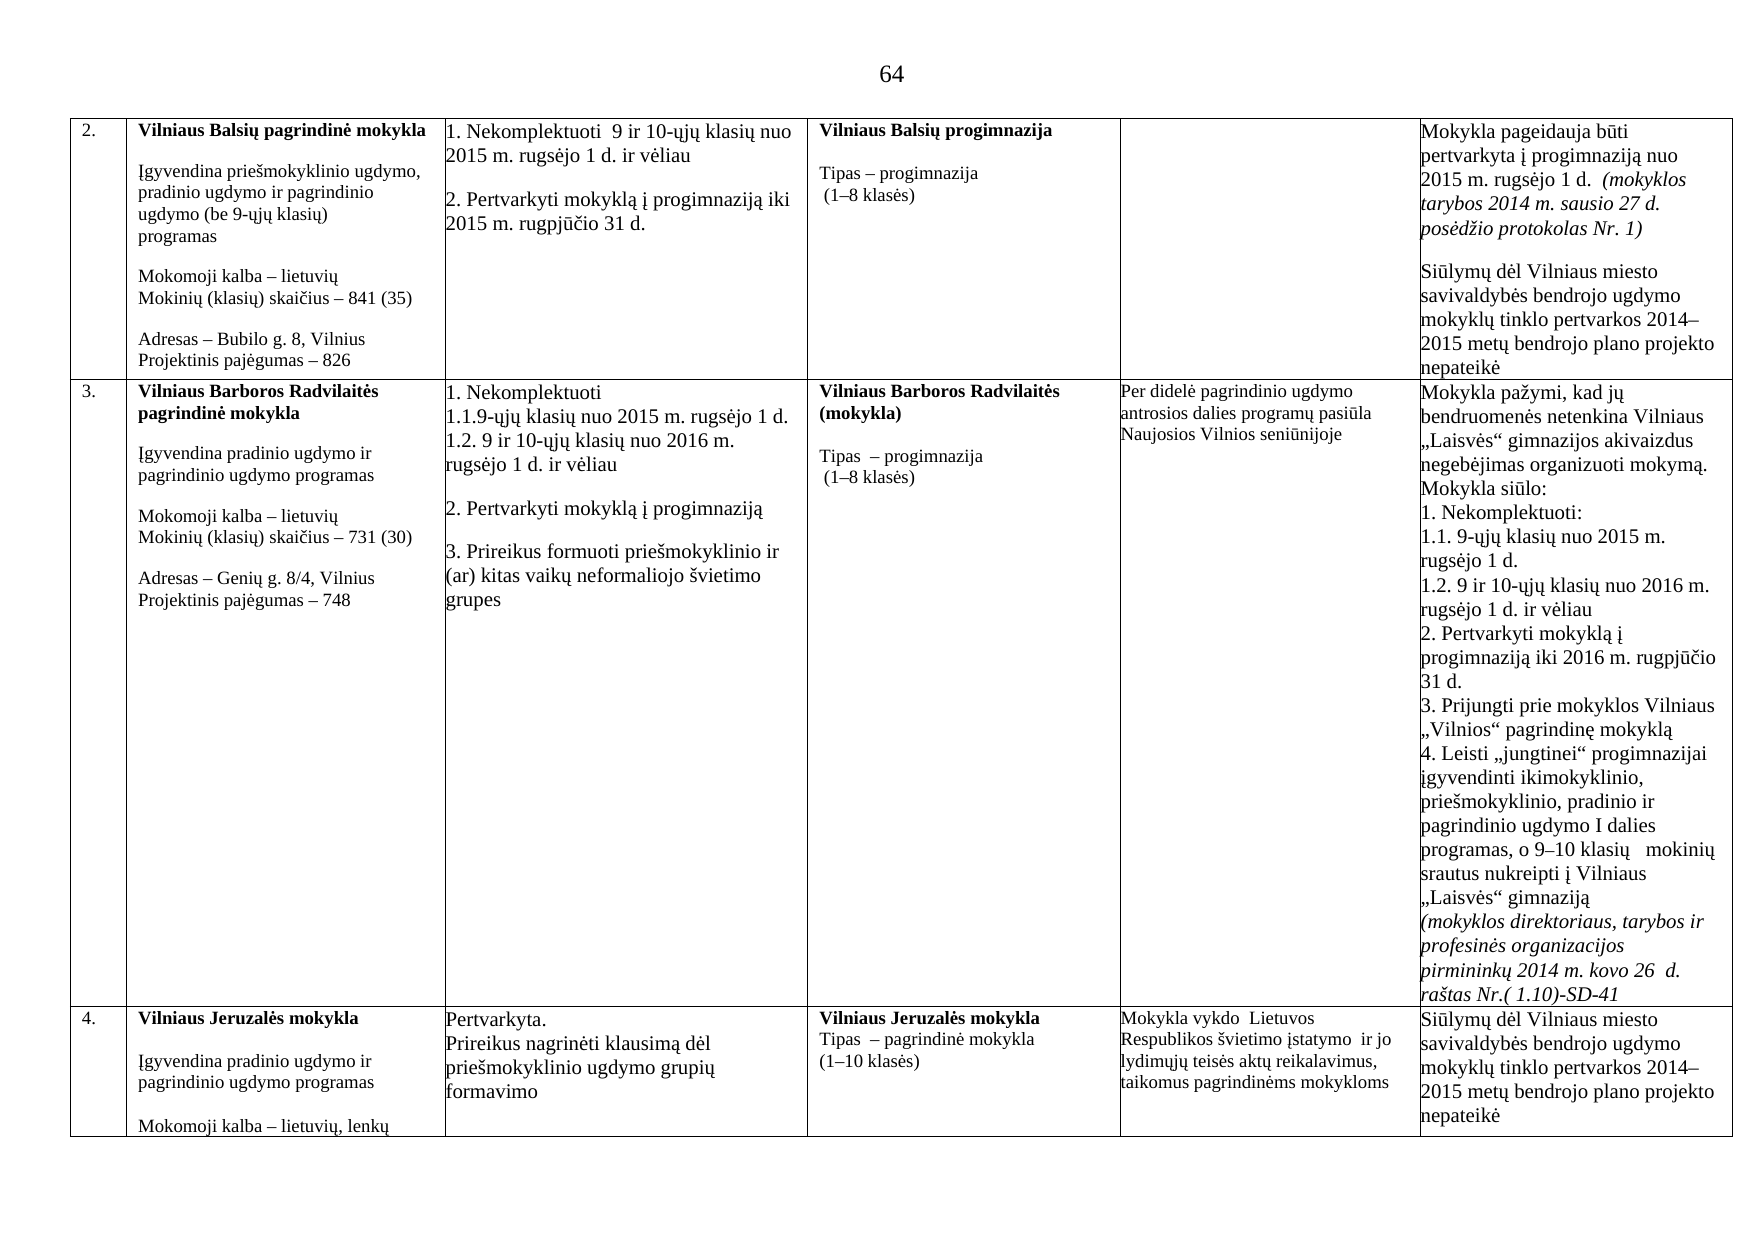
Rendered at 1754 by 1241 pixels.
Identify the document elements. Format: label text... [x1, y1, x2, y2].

table_cell Siūlymų dėl Vilniaus miesto savivaldybės bendrojo ugdymo mokyklų tinklo pertvarkos 2014–2015 metų bendrojo plano projekto nepateikė [1421, 1007, 1732, 1136]
table_cell Mokykla pažymi, kad jų bendruomenės netenkina Vilniaus „Laisvės“ gimnazijos akivaizdus negebėjimas organizuoti mokymą. Mokykla siūlo: 1. Nekomplektuoti: 1.1. 9-ųjų klasių nuo 2015 m. rugsėjo 1 d. 1.2. 9 ir 10-ųjų klasių nuo 2016 m. rugsėjo 1 d. ir vėliau 2. Pertvarkyti mokyklą į progimnaziją iki 2016 m. rugpjūčio 31 d. 3. Prijungti prie mokyklos Vilniaus „Vilnios“ pagrindinę mokyklą 4. Leisti „jungtinei“ progimnazijai įgyvendinti ikimokyklinio, priešmokyklinio, pradinio ir pagrindinio ugdymo I dalies programas, o 9–10 klasių mokinių srautus nukreipti į Vilniaus „Laisvės“ gimnaziją (mokyklos direktoriaus, tarybos ir profesinės organizacijos pirmininkų 2014 m. kovo 26 d. raštas Nr.( 1.10)-SD-41 [1421, 380, 1732, 1006]
table_cell 1. Nekomplektuoti 9 ir 10-ųjų klasių nuo 2015 m. rugsėjo 1 d. ir vėliau 2. Pertvarkyti mokyklą į progimnaziją iki 2015 m. rugpjūčio 31 d. [446, 119, 807, 379]
table_cell [1121, 119, 1420, 379]
table_cell Vilniaus Balsių pagrindinė mokykla Įgyvendina priešmokyklinio ugdymo, pradinio ugdymo ir pagrindinio ugdymo (be 9-ųjų klasių) programas Mokomoji kalba – lietuvių Mokinių (klasių) skaičius – 841 (35) Adresas – Bubilo g. 8, Vilnius Projektinis pajėgumas – 826 [127, 119, 445, 379]
table_cell 4. [71, 1007, 126, 1136]
table_cell Vilniaus Barboros Radvilaitės pagrindinė mokykla Įgyvendina pradinio ugdymo ir pagrindinio ugdymo programas Mokomoji kalba – lietuvių Mokinių (klasių) skaičius – 731 (30) Adresas – Genių g. 8/4, Vilnius Projektinis pajėgumas – 748 [127, 380, 445, 1006]
table_cell 3. [71, 380, 126, 1006]
table_cell Per didelė pagrindinio ugdymo antrosios dalies programų pasiūla Naujosios Vilnios seniūnijoje [1121, 380, 1420, 1006]
table_cell Vilniaus Jeruzalės mokykla Tipas – pagrindinė mokykla (1–10 klasės) [808, 1007, 1120, 1136]
table_cell Mokykla pageidauja būti pertvarkyta į progimnaziją nuo 2015 m. rugsėjo 1 d. (mokyklos tarybos 2014 m. sausio 27 d. posėdžio protokolas Nr. 1) Siūlymų dėl Vilniaus miesto savivaldybės bendrojo ugdymo mokyklų tinklo pertvarkos 2014–2015 metų bendrojo plano projekto nepateikė [1421, 119, 1732, 379]
table_cell 1. Nekomplektuoti 1.1.9-ųjų klasių nuo 2015 m. rugsėjo 1 d. 1.2. 9 ir 10-ųjų klasių nuo 2016 m. rugsėjo 1 d. ir vėliau 2. Pertvarkyti mokyklą į progimnaziją 3. Prireikus formuoti priešmokyklinio ir (ar) kitas vaikų neformaliojo švietimo grupes [446, 380, 807, 1006]
table_cell Vilniaus Balsių progimnazija Tipas – progimnazija (1–8 klasės) [808, 119, 1120, 379]
table_cell Mokykla vykdo Lietuvos Respublikos švietimo įstatymo ir jo lydimųjų teisės aktų reikalavimus, taikomus pagrindinėms mokykloms [1121, 1007, 1420, 1136]
table_cell Vilniaus Barboros Radvilaitės (mokykla) Tipas – progimnazija (1–8 klasės) [808, 380, 1120, 1006]
table_cell Pertvarkyta. Prireikus nagrinėti klausimą dėl priešmokyklinio ugdymo grupių formavimo [446, 1007, 807, 1136]
table_cell 2. [71, 119, 126, 379]
table_cell Vilniaus Jeruzalės mokykla Įgyvendina pradinio ugdymo ir pagrindinio ugdymo programas Mokomoji kalba – lietuvių, lenkų [127, 1007, 445, 1136]
